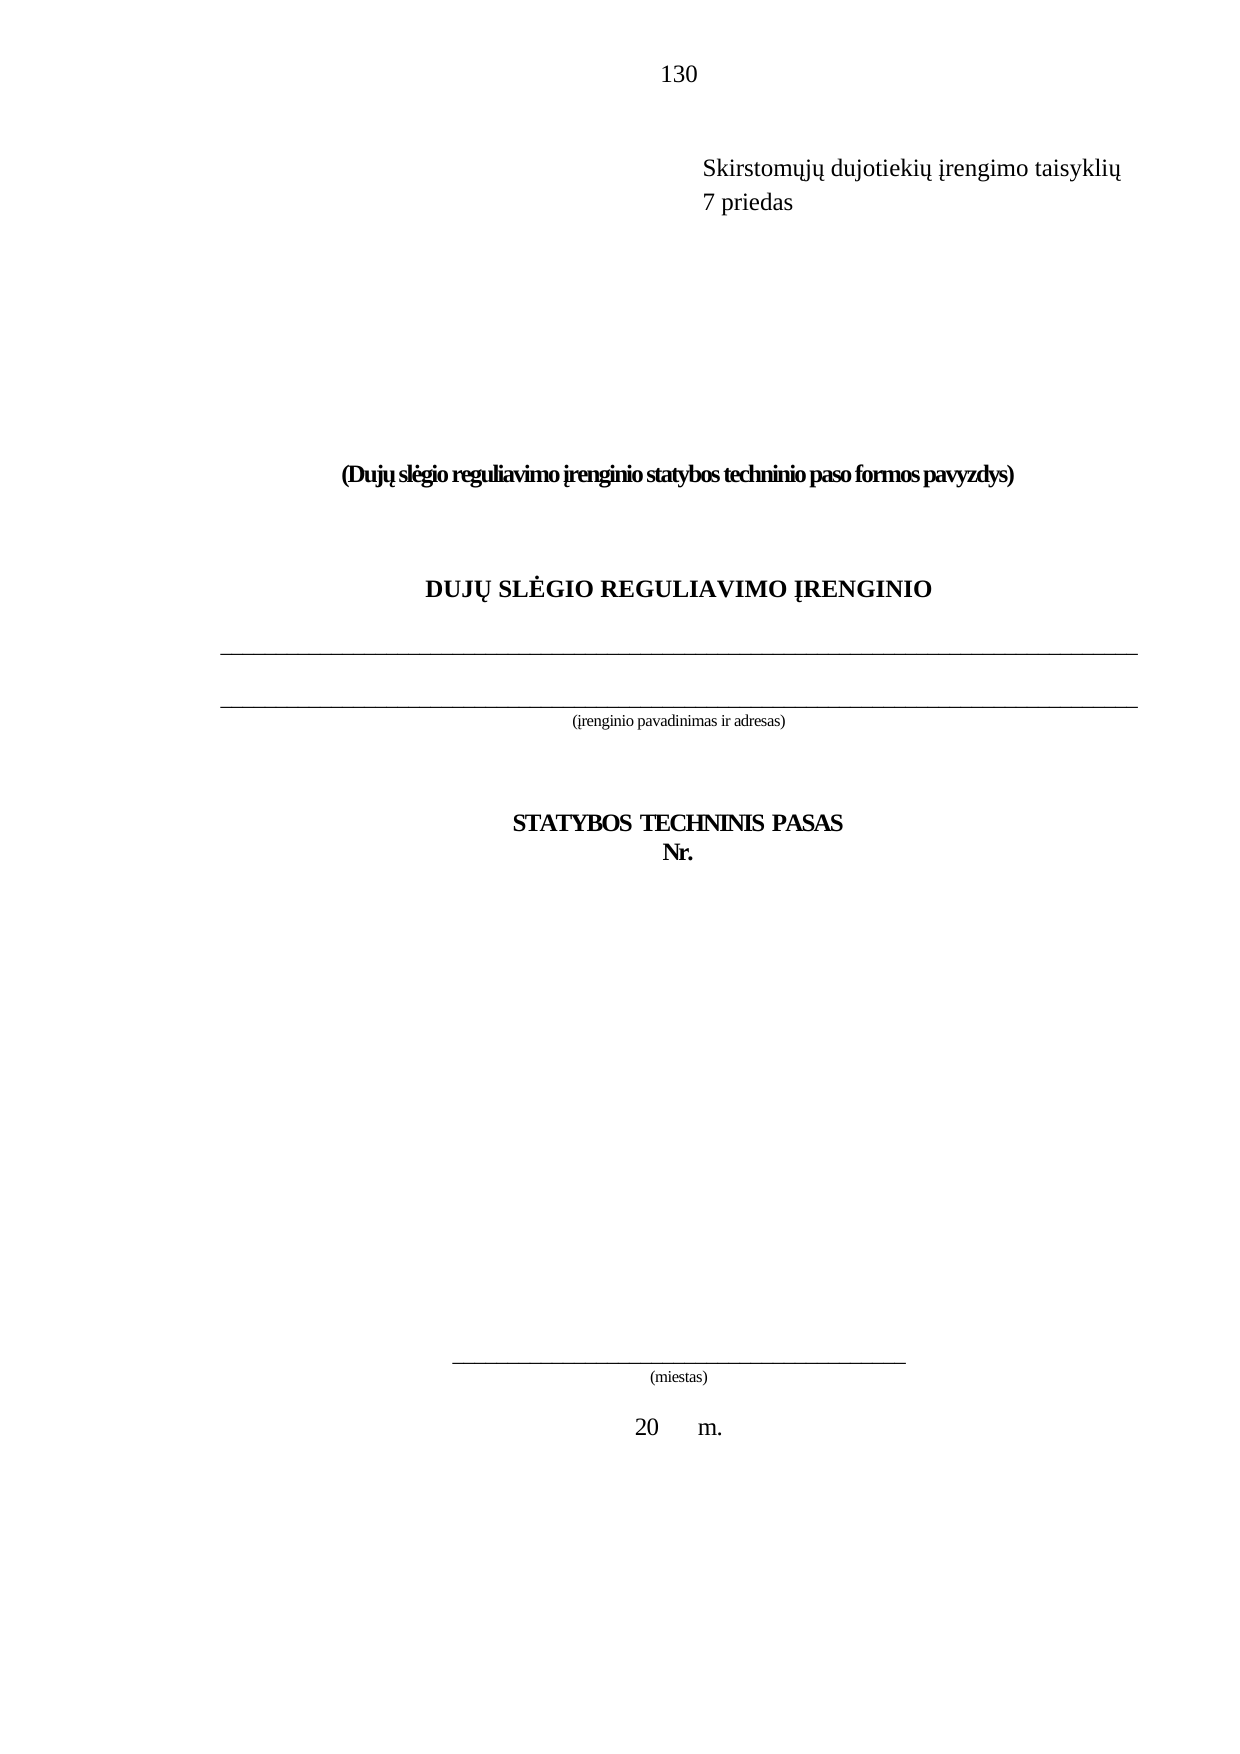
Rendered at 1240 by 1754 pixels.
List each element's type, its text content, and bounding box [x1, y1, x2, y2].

text 20 m. [177, 1412, 1181, 1441]
text (Dujų slėgio reguliavimo įrenginio statybos techninio paso formos pavyzdys) [177, 459, 1181, 487]
text Dujų slėgio reguliavimo įrenginio [177, 574, 1181, 602]
text (miestas) [177, 1367, 1181, 1386]
text STATYBOS TECHNINIS PASAS [177, 808, 1181, 837]
text Skirstomųjų dujotiekių įrengimo taisyklių [177, 153, 1181, 181]
text Nr. [177, 837, 1181, 866]
text 7 priedas [177, 187, 1181, 216]
text _________________________________________ [177, 1340, 1181, 1367]
text (įrenginio pavadinimas ir adresas) [177, 710, 1181, 729]
text ___________________________________________________________________________________ [177, 631, 1181, 658]
text ___________________________________________________________________________________ [177, 684, 1181, 710]
